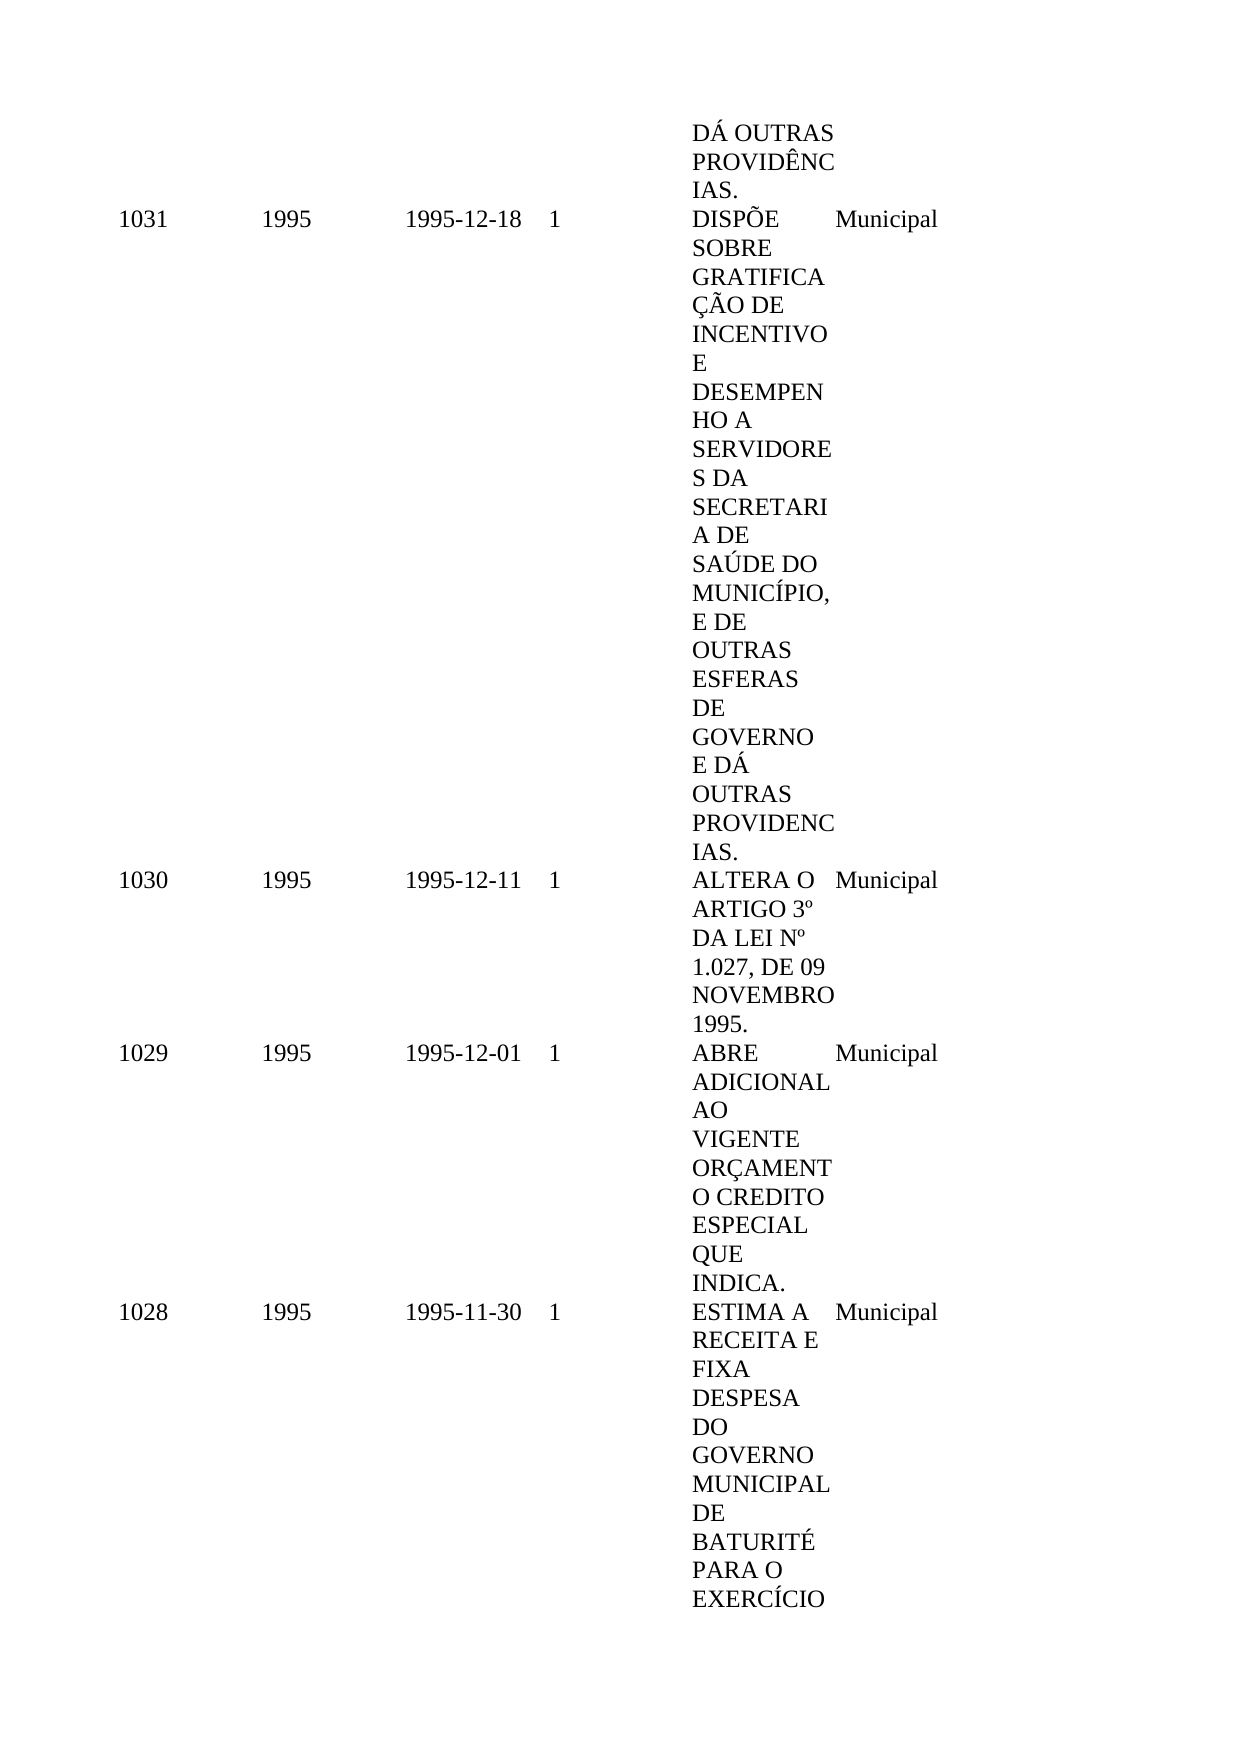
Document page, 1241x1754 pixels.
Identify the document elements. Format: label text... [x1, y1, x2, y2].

table_cell Municipal [835, 1297, 979, 1613]
table_cell ALTERA O ARTIGO 3º DA LEI Nº 1.027, DE 09 NOVEMBRO 1995. [692, 866, 835, 1038]
table_cell DISPÕE SOBRE GRATIFICAÇÃO DE INCENTIVO E DESEMPENHO A SERVIDORES DA SECRETARIA DE SAÚDE DO MUNICÍPIO, E DE OUTRAS ESFERAS DE GOVERNO E DÁ OUTRAS PROVIDENCIAS. [692, 204, 835, 866]
table_cell 1995 [261, 866, 405, 1038]
table_cell 1995-12-18 [405, 204, 548, 866]
table_cell [979, 1038, 1122, 1297]
table_cell 1995-12-01 [405, 1038, 548, 1297]
table_cell 1995 [261, 1297, 405, 1613]
table_cell [548, 118, 692, 204]
table_cell [261, 118, 405, 204]
table_cell 1031 [118, 204, 261, 866]
table_cell 1030 [118, 866, 261, 1038]
table_cell [979, 204, 1122, 866]
table_cell 1995 [261, 204, 405, 866]
table_cell Municipal [835, 866, 979, 1038]
table_cell [979, 1297, 1122, 1613]
table_cell 1995 [261, 1038, 405, 1297]
table_cell [118, 118, 261, 204]
table_cell [979, 866, 1122, 1038]
table_cell [405, 118, 548, 204]
table_cell 1 [548, 1038, 692, 1297]
table_cell Municipal [835, 204, 979, 866]
table_cell 1995-12-11 [405, 866, 548, 1038]
table_cell ESTIMA A RECEITA E FIXA DESPESA DO GOVERNO MUNICIPAL DE BATURITÉ PARA O EXERCÍCIO [692, 1297, 835, 1613]
table_cell Municipal [835, 1038, 979, 1297]
table_cell 1028 [118, 1297, 261, 1613]
table_cell 1 [548, 866, 692, 1038]
table_cell [979, 118, 1122, 204]
table_cell 1029 [118, 1038, 261, 1297]
table_cell DÁ OUTRAS PROVIDÊNCIAS. [692, 118, 835, 204]
table_cell 1 [548, 1297, 692, 1613]
table_cell 1 [548, 204, 692, 866]
table_cell 1995-11-30 [405, 1297, 548, 1613]
table_cell [835, 118, 979, 204]
table_cell ABRE ADICIONAL AO VIGENTE ORÇAMENTO CREDITO ESPECIAL QUE INDICA. [692, 1038, 835, 1297]
